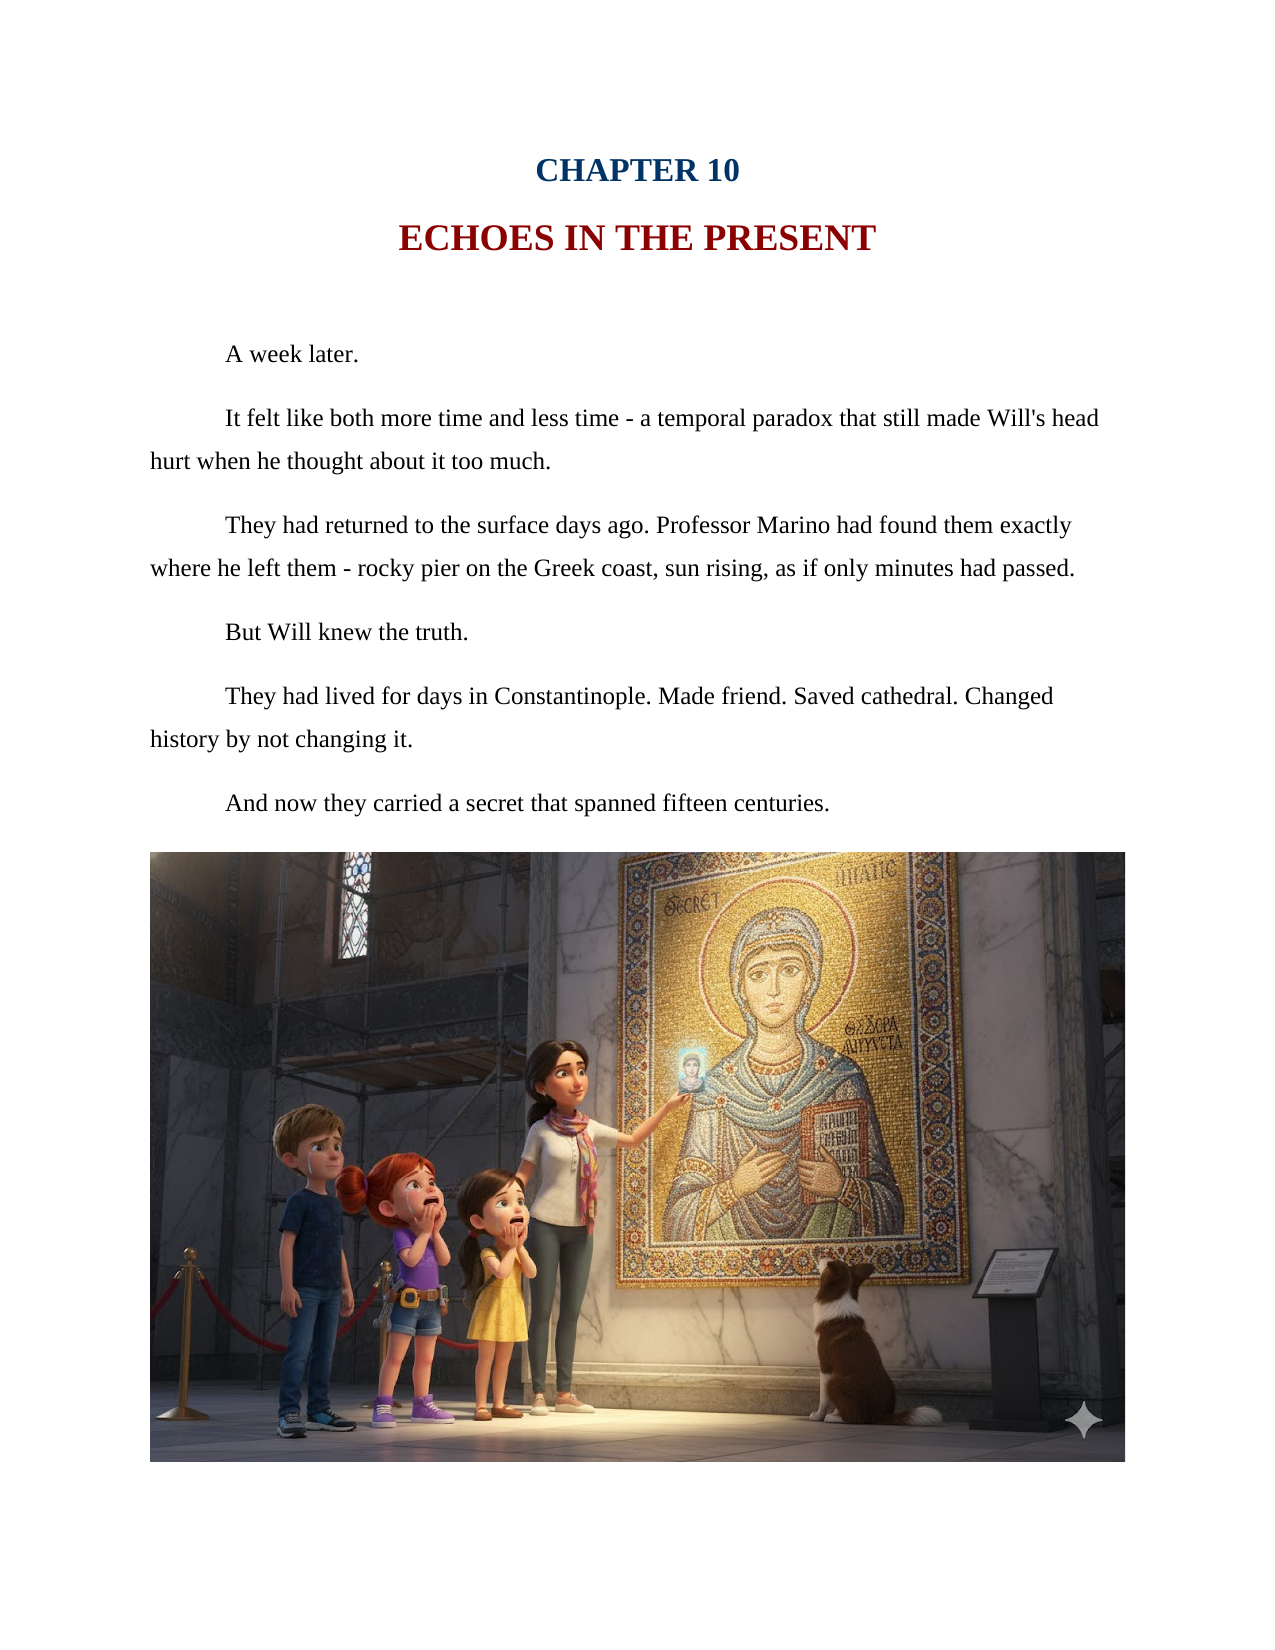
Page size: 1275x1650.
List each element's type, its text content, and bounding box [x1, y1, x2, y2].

text But Will knew the truth. [150, 617, 1125, 646]
text A week later. [150, 339, 1125, 368]
text It felt like both more time and less time - a temporal paradox that still made Will's head hurt when he thought about it too much. [150, 403, 1125, 475]
text They had returned to the surface days ago. Professor Marino had found them exactly where he left them - rocky pier on the Greek coast, sun rising, as if only minutes had passed. [150, 510, 1125, 582]
text They had lived for days in Constantinople. Made friend. Saved cathedral. Changed history by not changing it. [150, 681, 1125, 753]
picture [150, 852, 1125, 1462]
text ECHOES IN THE PRESENT [150, 215, 1125, 258]
text And now they carried a secret that spanned fifteen centuries. [150, 788, 1125, 817]
text CHAPTER 10 [150, 150, 1125, 188]
